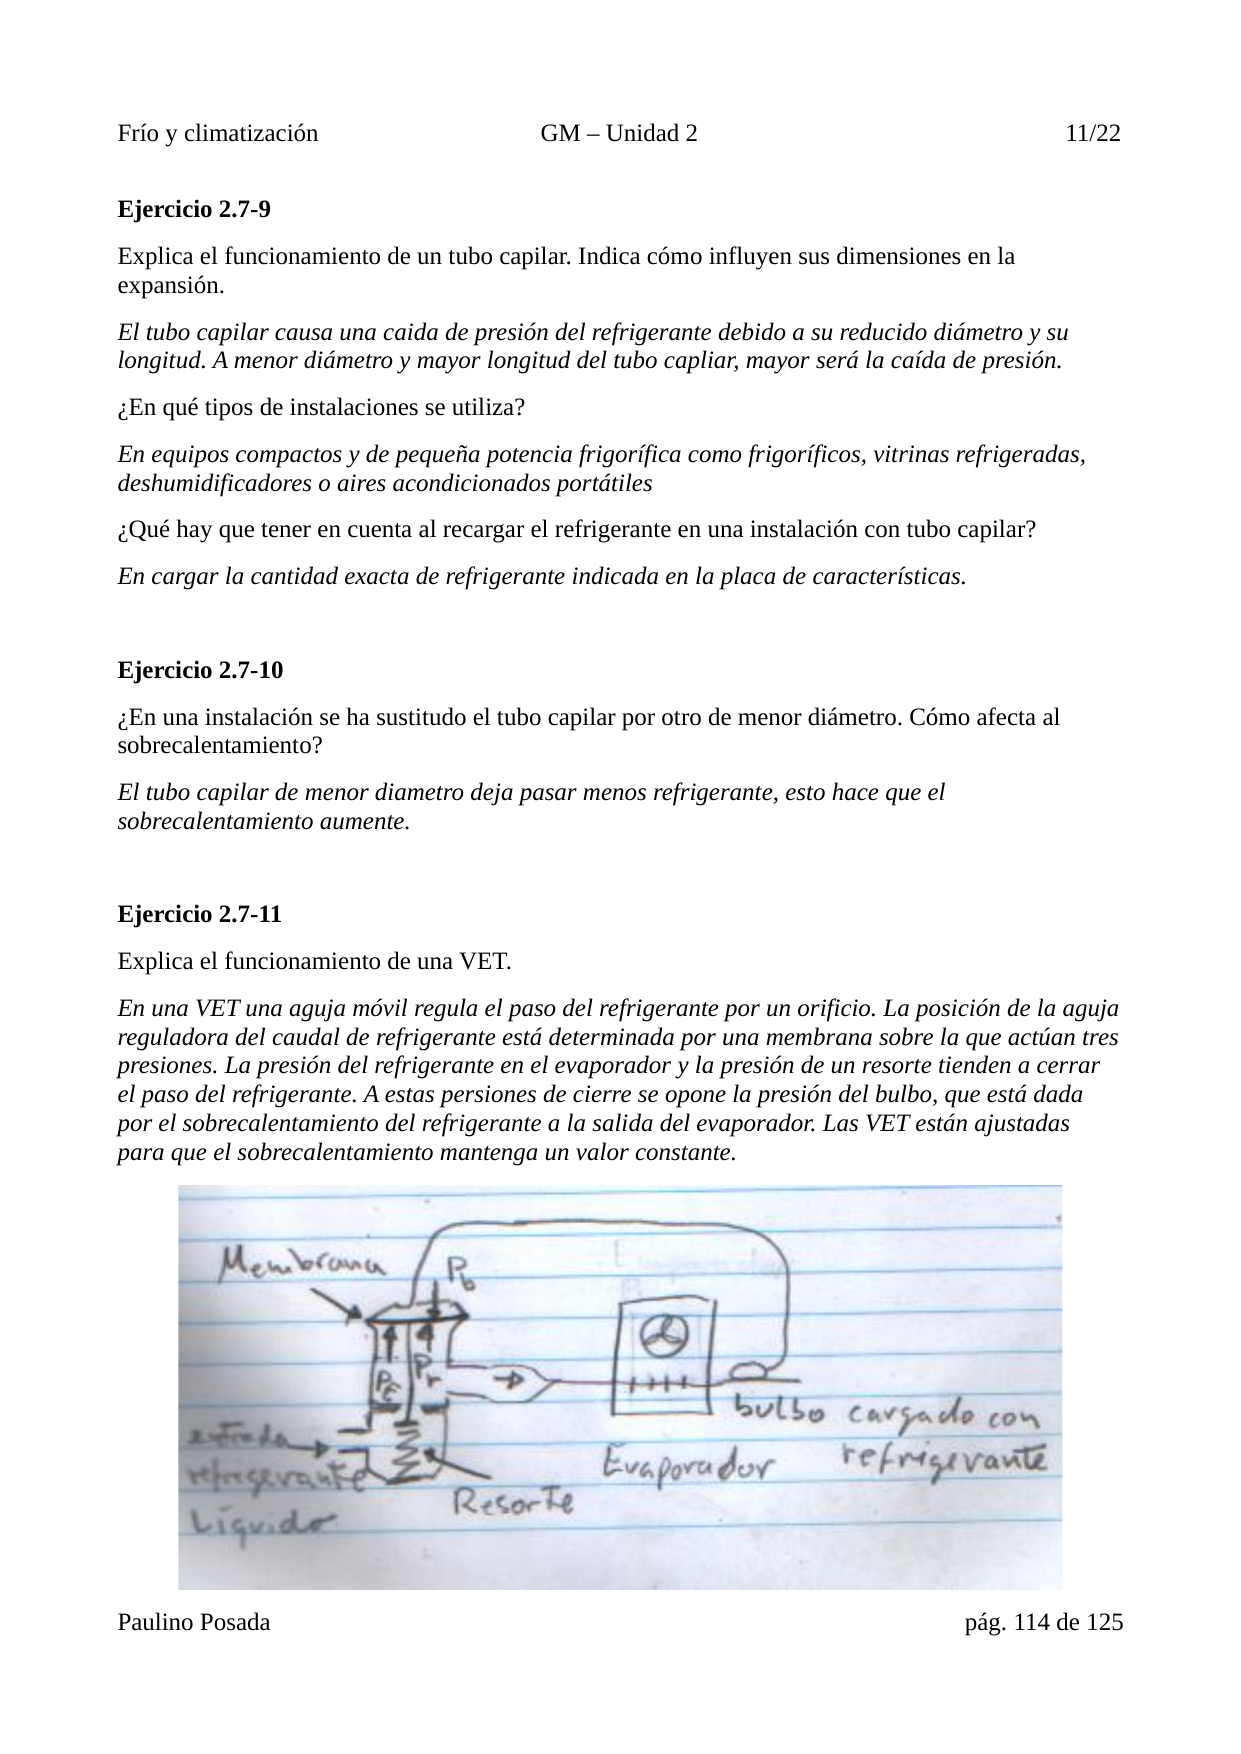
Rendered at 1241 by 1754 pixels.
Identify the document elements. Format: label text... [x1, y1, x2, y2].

text ¿En qué tipos de instalaciones se utiliza? [117, 392, 1123, 421]
text El tubo capilar causa una caida de presión del refrigerante debido a su reducido diámetro y su longitud. A menor diámetro y mayor longitud del tubo capliar, mayor será la caída de presión. [117, 317, 1123, 374]
text En equipos compactos y de pequeña potencia frigorífica como frigoríficos, vitrinas refrigeradas, deshumidificadores o aires acondicionados portátiles [117, 439, 1123, 496]
picture [178, 1185, 1063, 1590]
text En cargar la cantidad exacta de refrigerante indicada en la placa de características. [117, 561, 1123, 590]
text El tubo capilar de menor diametro deja pasar menos refrigerante, esto hace que el sobrecalentamiento aumente. [117, 777, 1123, 834]
text Ejercicio 2.7-11 [117, 899, 1123, 928]
text Ejercicio 2.7-9 [117, 194, 1123, 223]
text En una VET una aguja móvil regula el paso del refrigerante por un orificio. La posición de la aguja reguladora del caudal de refrigerante está determinada por una membrana sobre la que actúan tres presiones. La presión del refrigerante en el evaporador y la presión de un resorte tienden a cerrar el paso del refrigerante. A estas persiones de cierre se opone la presión del bulbo, que está dada por el sobrecalentamiento del refrigerante a la salida del evaporador. Las VET están ajustadas para que el sobrecalentamiento mantenga un valor constante. [117, 993, 1123, 1165]
text ¿En una instalación se ha sustitudo el tubo capilar por otro de menor diámetro. Cómo afecta al sobrecalentamiento? [117, 702, 1123, 759]
text ¿Qué hay que tener en cuenta al recargar el refrigerante en una instalación con tubo capilar? [117, 514, 1123, 543]
text Explica el funcionamiento de una VET. [117, 946, 1123, 975]
text Explica el funcionamiento de un tubo capilar. Indica cómo influyen sus dimensiones en la expansión. [117, 241, 1123, 299]
text Ejercicio 2.7-10 [117, 655, 1123, 683]
